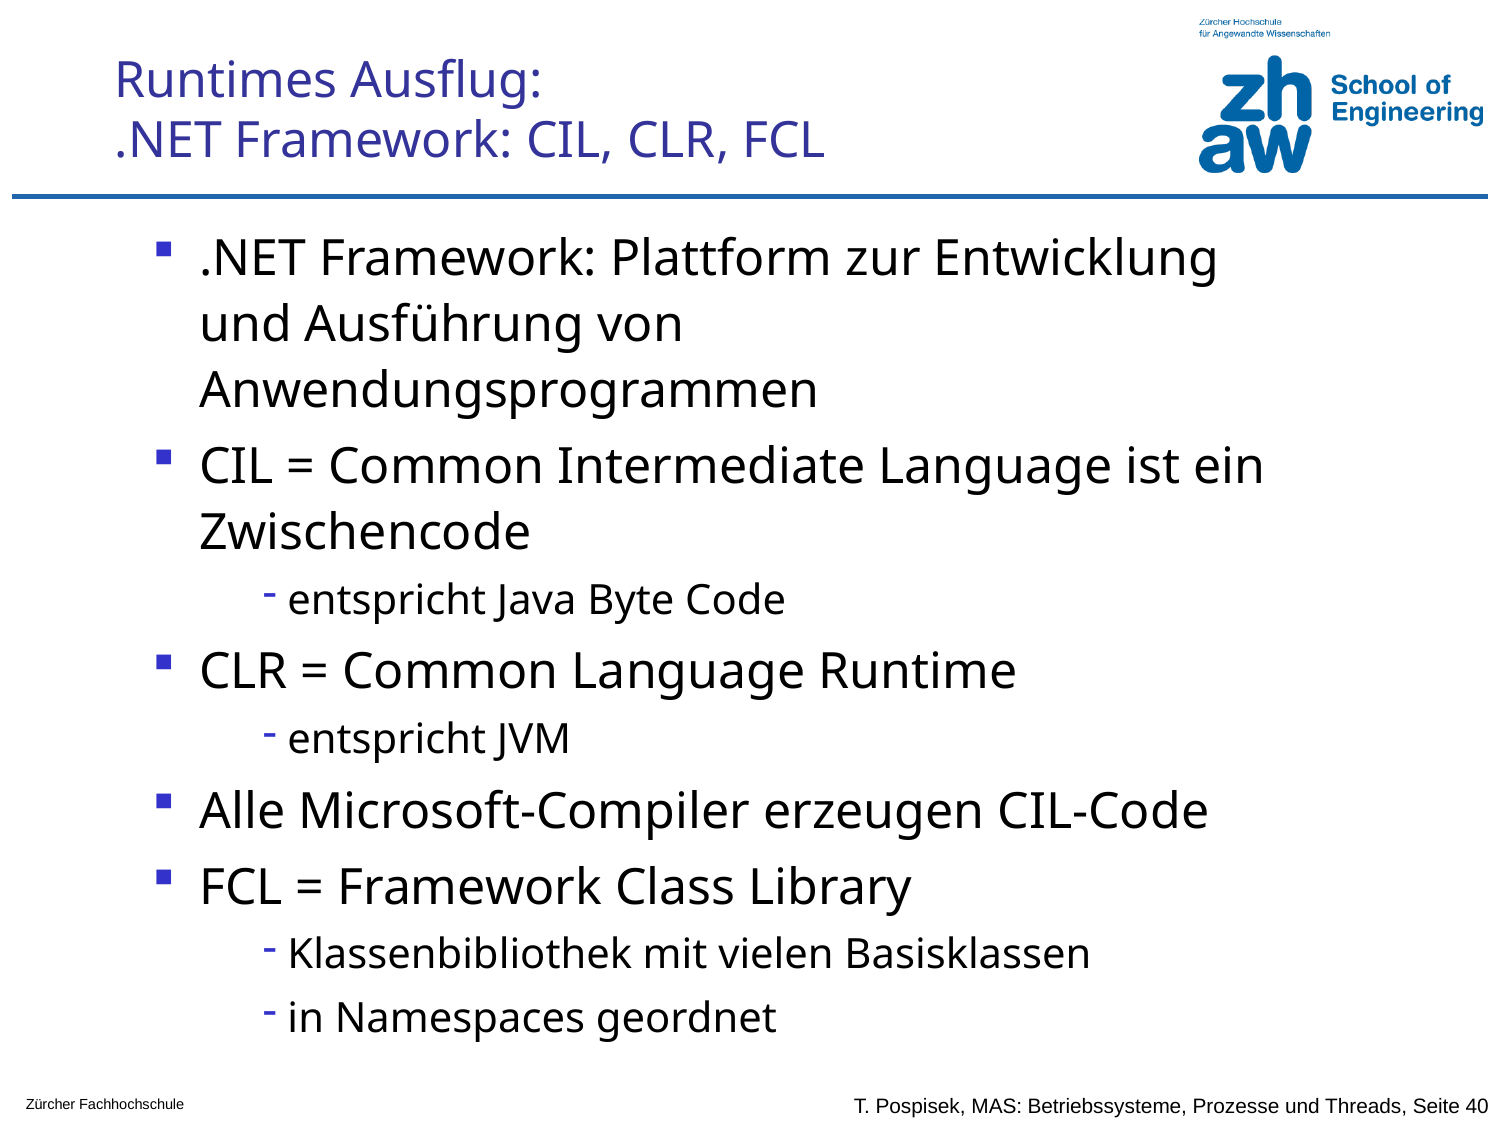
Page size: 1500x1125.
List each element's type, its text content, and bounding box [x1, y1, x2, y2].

text_box .NET Framework: Plattform zur Entwicklung und Ausführung von Anwendungsprogrammen CIL = Common Intermediate Language ist ein Zwischencode entspricht Java Byte Code CLR = Common Language Runtime entspricht JVM Alle Microsoft-Compiler erzeugen CIL-Code FCL = Framework Class Library Klassenbibliothek mit vielen Basisklassen in Namespaces geordnet [137, 212, 1325, 1049]
picture [1199, 19, 1483, 173]
title Runtimes Ausflug: .NET Framework: CIL, CLR, FCL [99, 62, 1379, 175]
